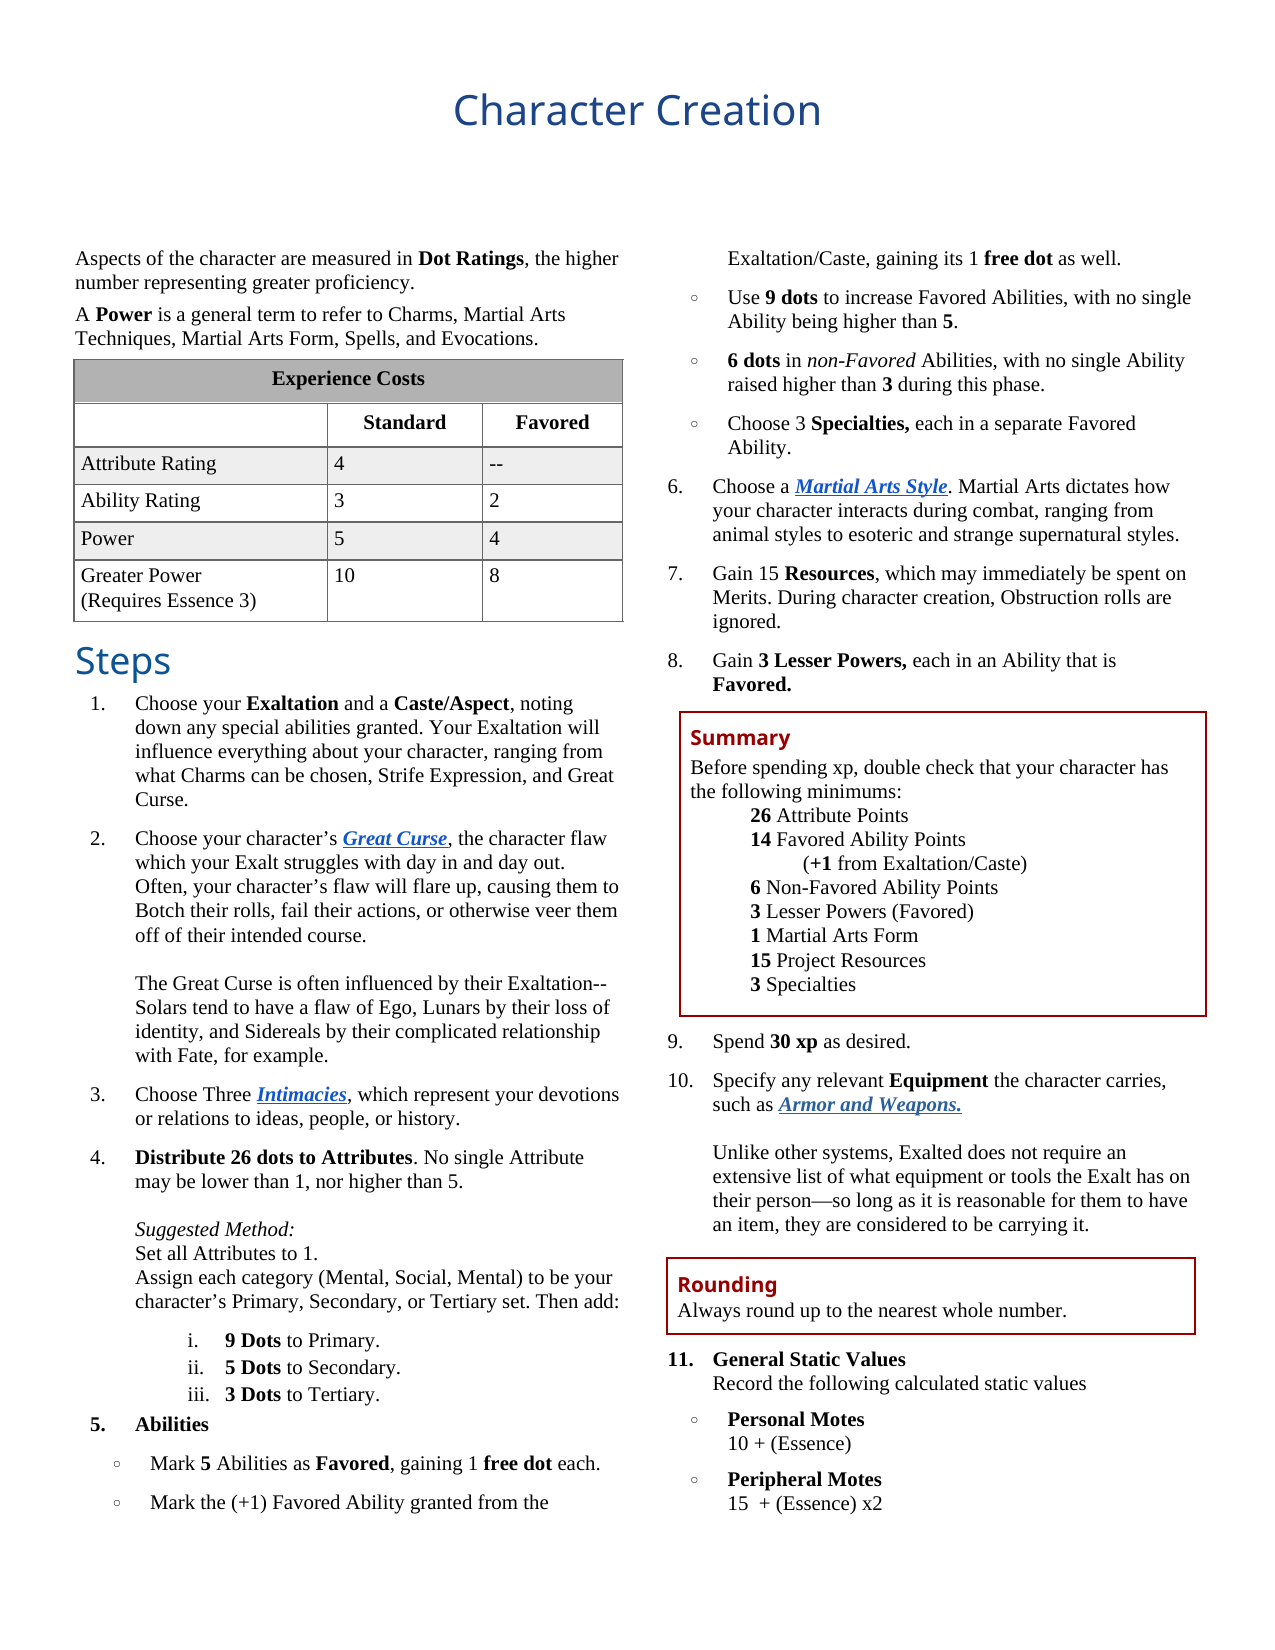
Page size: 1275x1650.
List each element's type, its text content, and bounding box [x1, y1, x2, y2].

list Personal Motes 10 + (Essence) [690, 1407, 1200, 1455]
table_header Experience Costs [75, 360, 622, 402]
list Abilities [90, 1412, 622, 1436]
list 9 Dots to Primary. [187, 1328, 622, 1352]
list Mark 5 Abilities as Favored, gaining 1 free dot each. [112, 1451, 622, 1475]
list Gain 3 Lesser Powers, each in an Ability that is Favored. [667, 648, 1200, 696]
table_cell 5 [328, 523, 482, 559]
subtitle Character Creation [75, 81, 1200, 138]
table_cell 8 [483, 561, 622, 621]
list Gain 15 Resources, which may immediately be spent on Merits. During character creation, Obstruction rolls are ignored. [667, 561, 1200, 633]
table_cell [75, 404, 327, 446]
list Choose 3 Specialties, each in a separate Favored Ability. [690, 411, 1200, 459]
text A Power is a general term to refer to Charms, Martial Arts Techniques, Martial Arts Form, Spells, and Evocations. [75, 302, 622, 350]
list 6 dots in non-Favored Abilities, with no single Ability raised higher than 3 during this phase. [690, 348, 1200, 396]
table_cell 4 [328, 448, 482, 484]
subtitle Steps [75, 634, 622, 685]
table_cell 3 [328, 485, 482, 521]
list Mark the (+1) Favored Ability granted from the [112, 1490, 622, 1514]
list General Static Values Record the following calculated static values [667, 1347, 1200, 1395]
list Distribute 26 dots to Attributes. No single Attribute may be lower than 1, nor higher than 5. Suggested Method: Set all Attributes to 1. Assign each category (Mental, Social, Mental) to be your character’s Primary, Secondary, or Tertiary set. Then add: [90, 1145, 622, 1313]
table_cell -- [483, 448, 622, 484]
table_header Summary Before spending xp, double check that your character has the following minimums: 26 Attribute Points 14 Favored Ability Points (+1 from Exaltation/Caste) 6 Non-Favored Ability Points 3 Lesser Powers (Favored) 1 Martial Arts Form 15 Project Resources 3 Specialties [681, 713, 1205, 1015]
table_cell Attribute Rating [75, 448, 327, 484]
list Choose Three Intimacies, which represent your devotions or relations to ideas, people, or history. [90, 1082, 622, 1130]
text Aspects of the character are measured in Dot Ratings, the higher number representing greater proficiency. [75, 246, 622, 294]
list Exaltation/Caste, gaining its 1 free dot as well. [690, 246, 1200, 270]
list Choose a Martial Arts Style. Martial Arts dictates how your character interacts during combat, ranging from animal styles to esoteric and strange supernatural styles. [667, 474, 1200, 546]
table_cell Ability Rating [75, 485, 327, 521]
table_cell Favored [483, 404, 622, 446]
list Specify any relevant Equipment the character carries, such as Armor and Weapons. Unlike other systems, Exalted does not require an extensive list of what equipment or tools the Exalt has on their person—so long as it is reasonable for them to have an item, they are considered to be carrying it. [667, 1068, 1200, 1236]
table_cell 10 [328, 561, 482, 621]
list Use 9 dots to increase Favored Abilities, with no single Ability being higher than 5. [690, 285, 1200, 333]
list 3 Dots to Tertiary. [187, 1382, 622, 1406]
table_cell Standard [328, 404, 482, 446]
table_header Rounding Always round up to the nearest whole number. [668, 1259, 1194, 1333]
list 5 Dots to Secondary. [187, 1355, 622, 1379]
table_cell Greater Power (Requires Essence 3) [75, 561, 327, 621]
list Choose your Exaltation and a Caste/Aspect, noting down any special abilities granted. Your Exaltation will influence everything about your character, ranging from what Charms can be chosen, Strife Expression, and Great Curse. [90, 691, 622, 811]
list Choose your character’s Great Curse, the character flaw which your Exalt struggles with day in and day out. Often, your character’s flaw will flare up, causing them to Botch their rolls, fail their actions, or otherwise veer them off of their intended course. The Great Curse is often influenced by their Exaltation--Solars tend to have a flaw of Ego, Lunars by their loss of identity, and Sidereals by their complicated relationship with Fate, for example. [90, 826, 622, 1067]
list Peripheral Motes 15 + (Essence) x2 [690, 1467, 1200, 1515]
table_cell Power [75, 523, 327, 559]
table_cell 4 [483, 523, 622, 559]
table_cell 2 [483, 485, 622, 521]
list Spend 30 xp as desired. [667, 1029, 1200, 1053]
